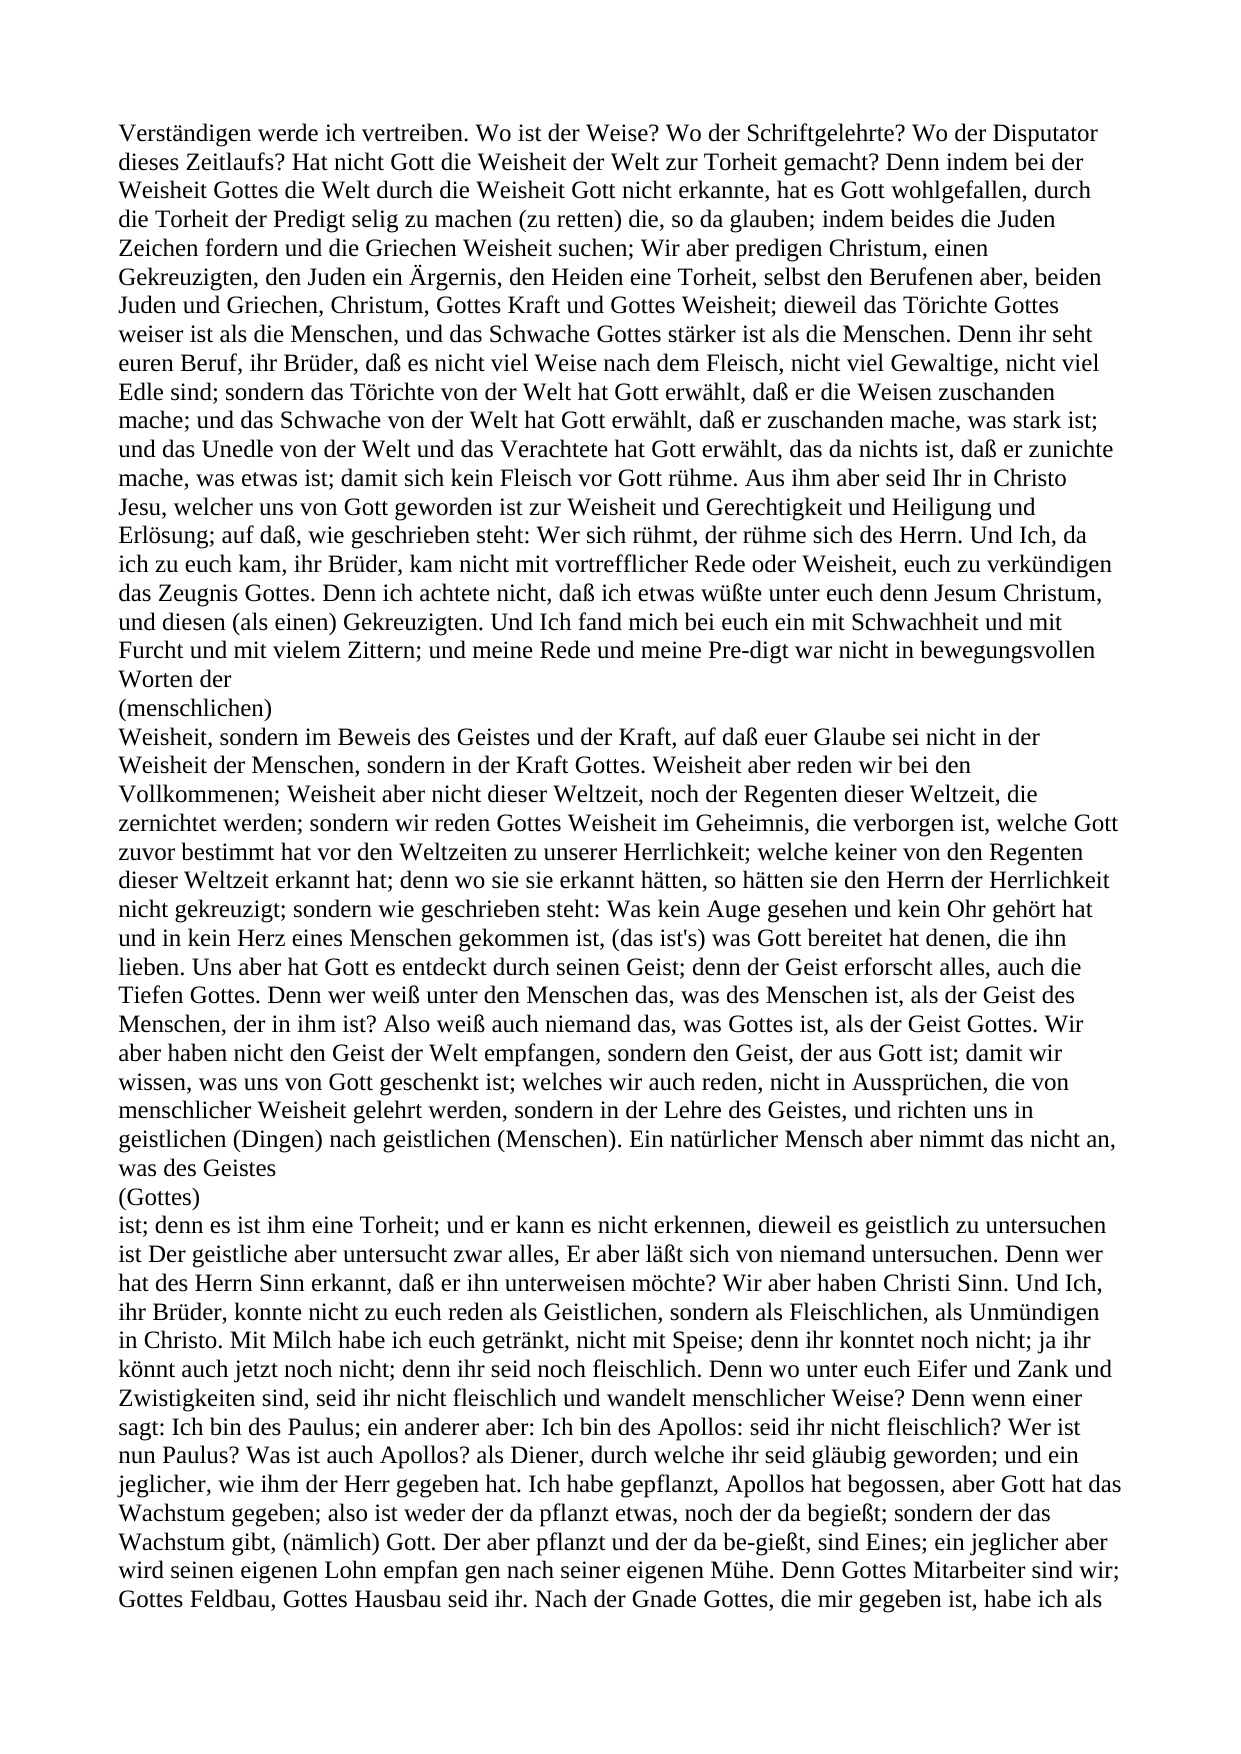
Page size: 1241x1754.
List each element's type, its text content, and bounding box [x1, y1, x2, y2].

text Verständigen werde ich vertreiben. Wo ist der Weise? Wo der Schriftgelehrte? Wo der Disputator dieses Zeitlaufs? Hat nicht Gott die Weisheit der Welt zur Torheit gemacht? Denn indem bei der Weisheit Gottes die Welt durch die Weisheit Gott nicht erkannte, hat es Gott wohlgefallen, durch die Torheit der Predigt selig zu machen (zu retten) die, so da glauben; indem beides die Juden Zeichen fordern und die Griechen Weisheit suchen; Wir aber predigen Christum, einen Gekreuzigten, den Juden ein Ärgernis, den Heiden eine Torheit, selbst den Berufenen aber, beiden Juden und Griechen, Christum, Gottes Kraft und Gottes Weisheit; dieweil das Törichte Gottes weiser ist als die Menschen, und das Schwache Gottes stärker ist als die Menschen. Denn ihr seht euren Beruf, ihr Brüder, daß es nicht viel Weise nach dem Fleisch, nicht viel Gewaltige, nicht viel Edle sind; sondern das Törichte von der Welt hat Gott erwählt, daß er die Weisen zuschanden mache; und das Schwache von der Welt hat Gott erwählt, daß er zuschanden mache, was stark ist; und das Unedle von der Welt und das Verachtete hat Gott erwählt, das da nichts ist, daß er zunichte mache, was etwas ist; damit sich kein Fleisch vor Gott rühme. Aus ihm aber seid Ihr in Christo Jesu, welcher uns von Gott geworden ist zur Weisheit und Gerechtigkeit und Heiligung und Erlösung; auf daß, wie geschrieben steht: Wer sich rühmt, der rühme sich des Herrn. Und Ich, da ich zu euch kam, ihr Brüder, kam nicht mit vortrefflicher Rede oder Weisheit, euch zu verkündigen das Zeugnis Gottes. Denn ich achtete nicht, daß ich etwas wüßte unter euch denn Jesum Christum, und diesen (als einen) Gekreuzigten. Und Ich fand mich bei euch ein mit Schwachheit und mit Furcht und mit vielem Zittern; und meine Rede und meine Pre-digt war nicht in bewegungsvollen Worten der [118, 118, 1122, 693]
text (menschlichen) [118, 693, 1122, 722]
text Weisheit, sondern im Beweis des Geistes und der Kraft, auf daß euer Glaube sei nicht in der Weisheit der Menschen, sondern in der Kraft Gottes. Weisheit aber reden wir bei den Vollkommenen; Weisheit aber nicht dieser Weltzeit, noch der Regenten dieser Weltzeit, die zernichtet werden; sondern wir reden Gottes Weisheit im Geheimnis, die verborgen ist, welche Gott zuvor bestimmt hat vor den Weltzeiten zu unserer Herrlichkeit; welche keiner von den Regenten dieser Weltzeit erkannt hat; denn wo sie sie erkannt hätten, so hätten sie den Herrn der Herrlichkeit nicht gekreuzigt; sondern wie geschrieben steht: Was kein Auge gesehen und kein Ohr gehört hat und in kein Herz eines Menschen gekommen ist, (das ist's) was Gott bereitet hat denen, die ihn lieben. Uns aber hat Gott es entdeckt durch seinen Geist; denn der Geist erforscht alles, auch die Tiefen Gottes. Denn wer weiß unter den Menschen das, was des Menschen ist, als der Geist des Menschen, der in ihm ist? Also weiß auch niemand das, was Gottes ist, als der Geist Gottes. Wir aber haben nicht den Geist der Welt empfangen, sondern den Geist, der aus Gott ist; damit wir wissen, was uns von Gott geschenkt ist; welches wir auch reden, nicht in Aussprüchen, die von menschlicher Weisheit gelehrt werden, sondern in der Lehre des Geistes, und richten uns in geistlichen (Dingen) nach geistlichen (Menschen). Ein natürlicher Mensch aber nimmt das nicht an, was des Geistes [118, 722, 1122, 1182]
text (Gottes) [118, 1182, 1122, 1211]
text ist; denn es ist ihm eine Torheit; und er kann es nicht erkennen, dieweil es geistlich zu untersuchen ist Der geistliche aber untersucht zwar alles, Er aber läßt sich von niemand untersuchen. Denn wer hat des Herrn Sinn erkannt, daß er ihn unterweisen möchte? Wir aber haben Christi Sinn. Und Ich, ihr Brüder, konnte nicht zu euch reden als Geistlichen, sondern als Fleischlichen, als Unmündigen in Christo. Mit Milch habe ich euch getränkt, nicht mit Speise; denn ihr konntet noch nicht; ja ihr könnt auch jetzt noch nicht; denn ihr seid noch fleischlich. Denn wo unter euch Eifer und Zank und Zwistigkeiten sind, seid ihr nicht fleischlich und wandelt menschlicher Weise? Denn wenn einer sagt: Ich bin des Paulus; ein anderer aber: Ich bin des Apollos: seid ihr nicht fleischlich? Wer ist nun Paulus? Was ist auch Apollos? als Diener, durch welche ihr seid gläubig geworden; und ein jeglicher, wie ihm der Herr gegeben hat. Ich habe gepflanzt, Apollos hat begossen, aber Gott hat das Wachstum gegeben; also ist weder der da pflanzt etwas, noch der da begießt; sondern der das Wachstum gibt, (nämlich) Gott. Der aber pflanzt und der da be-gießt, sind Eines; ein jeglicher aber wird seinen eigenen Lohn empfan gen nach seiner eigenen Mühe. Denn Gottes Mitarbeiter sind wir; Gottes Feldbau, Gottes Hausbau seid ihr. Nach der Gnade Gottes, die mir gegeben ist, habe ich als [118, 1211, 1122, 1613]
